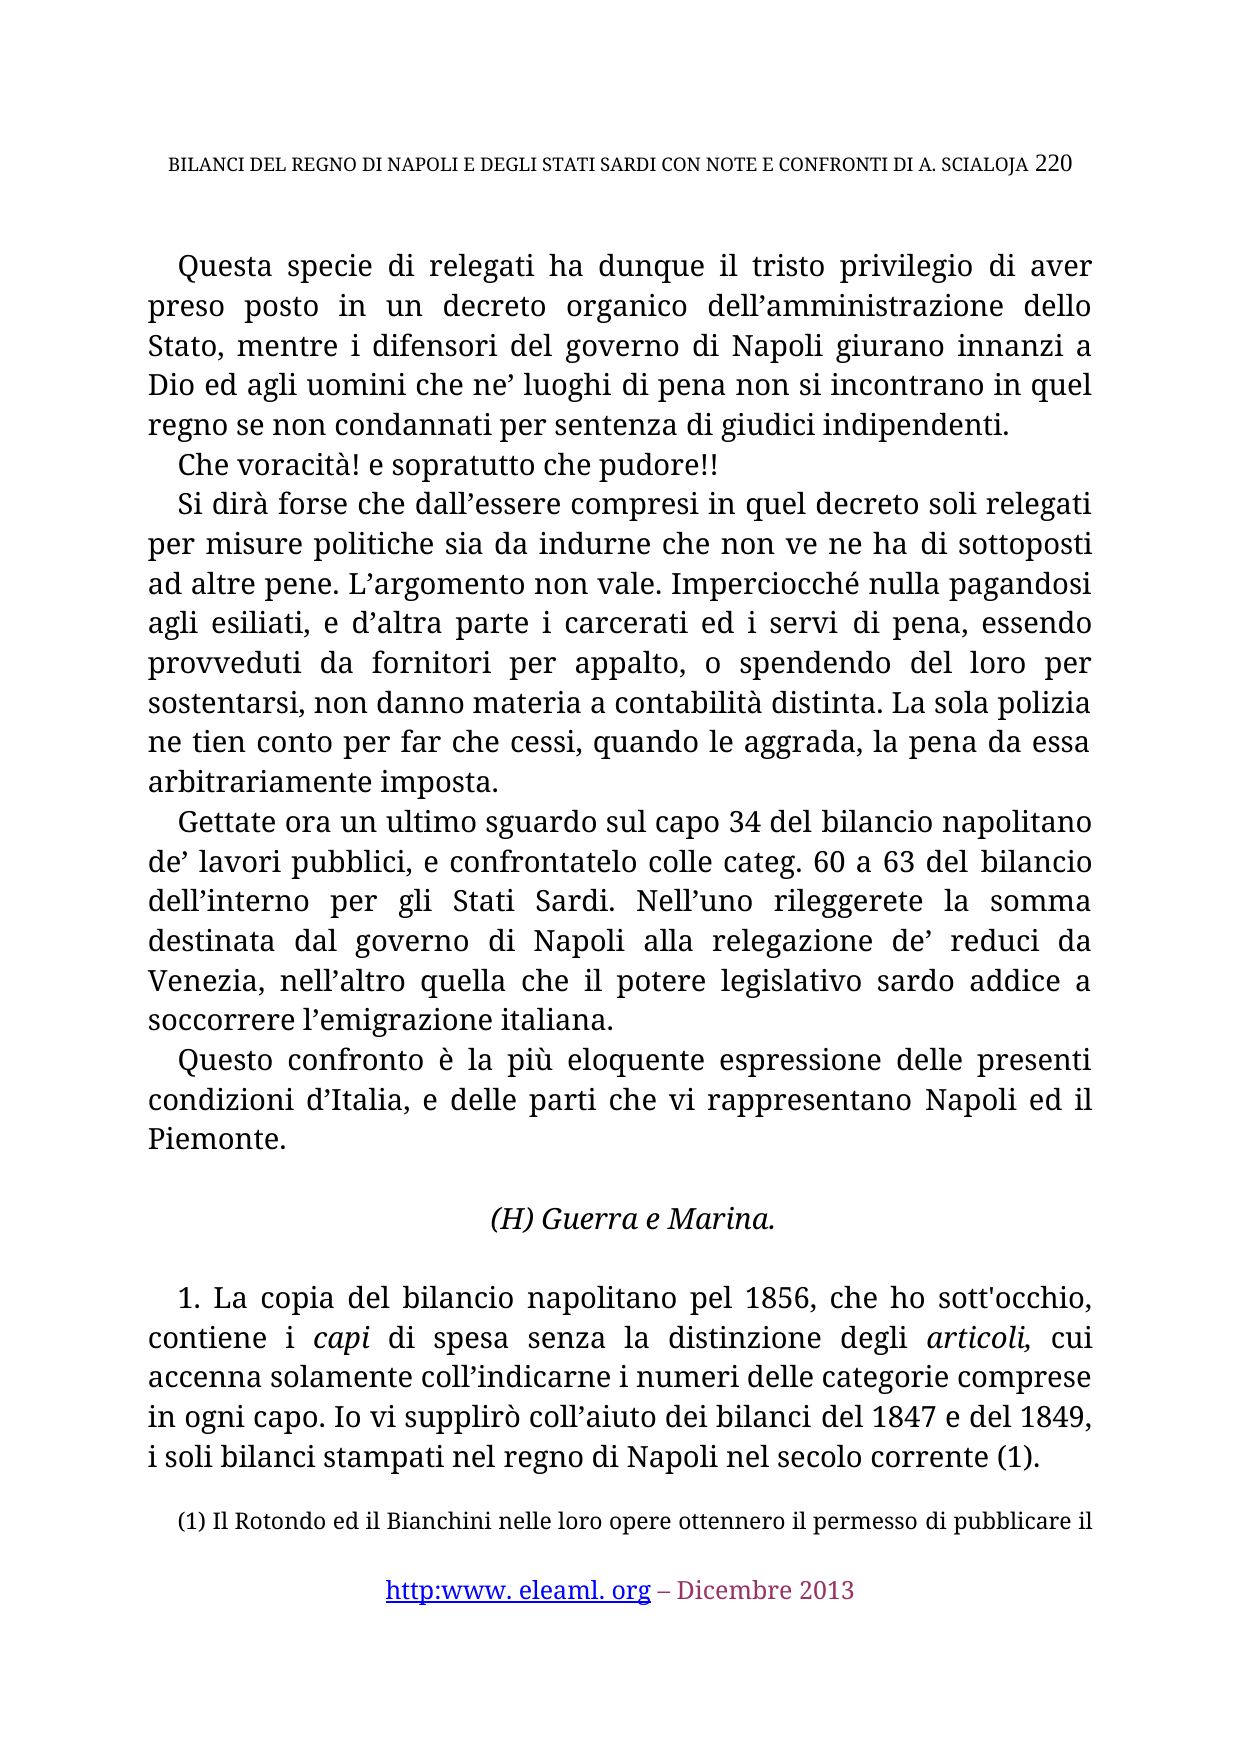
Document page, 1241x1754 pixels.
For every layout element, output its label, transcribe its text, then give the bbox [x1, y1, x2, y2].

text 1. La copia del bilancio napolitano pel 1856, che ho sott'occhio, contiene i capi di spesa senza la distinzione degli articoli, cui accenna solamente coll’indicarne i numeri delle categorie comprese in ogni capo. Io vi supplirò coll’aiuto dei bilanci del 1847 e del 1849, i soli bilanci stampati nel regno di Napoli nel secolo corrente (1). [148, 1277, 1093, 1476]
text (1) Il Rotondo ed il Bianchini nelle loro opere ottennero il permesso di pubblicare il [148, 1504, 1093, 1536]
text Questo confronto è la più eloquente espressione delle presenti condizioni d’Italia, e delle parti che vi rappresentano Napoli ed il Piemonte. [148, 1039, 1093, 1158]
text Si dirà forse che dall’essere compresi in quel decreto soli relegati per misure politiche sia da indurne che non ve ne ha di sottoposti ad altre pene. L’argomento non vale. Imperciocché nulla pagandosi agli esiliati, e d’altra parte i carcerati ed i servi di pena, essendo provveduti da fornitori per appalto, o spendendo del loro per sostentarsi, non danno materia a contabilità distinta. La sola polizia ne tien conto per far che cessi, quando le aggrada, la pena da essa arbitrariamente imposta. [148, 484, 1093, 801]
text (H) Guerra e Marina. [148, 1198, 1093, 1238]
text Questa specie di relegati ha dunque il tristo privilegio di aver preso posto in un decreto organico dell’amministrazione dello Stato, mentre i difensori del governo di Napoli giurano innanzi a Dio ed agli uomini che ne’ luoghi di pena non si incontrano in quel regno se non condannati per sentenza di giudici indipendenti. [148, 246, 1093, 444]
text Gettate ora un ultimo sguardo sul capo 34 del bilancio napolitano de’ lavori pubblici, e confrontatelo colle categ. 60 a 63 del bilancio dell’interno per gli Stati Sardi. Nell’uno rileggerete la somma destinata dal governo di Napoli alla relegazione de’ reduci da Venezia, nell’altro quella che il potere legislativo sardo addice a soccorrere l’emigrazione italiana. [148, 801, 1093, 1039]
text Che voracità! e sopratutto che pudore!! [148, 444, 1093, 484]
